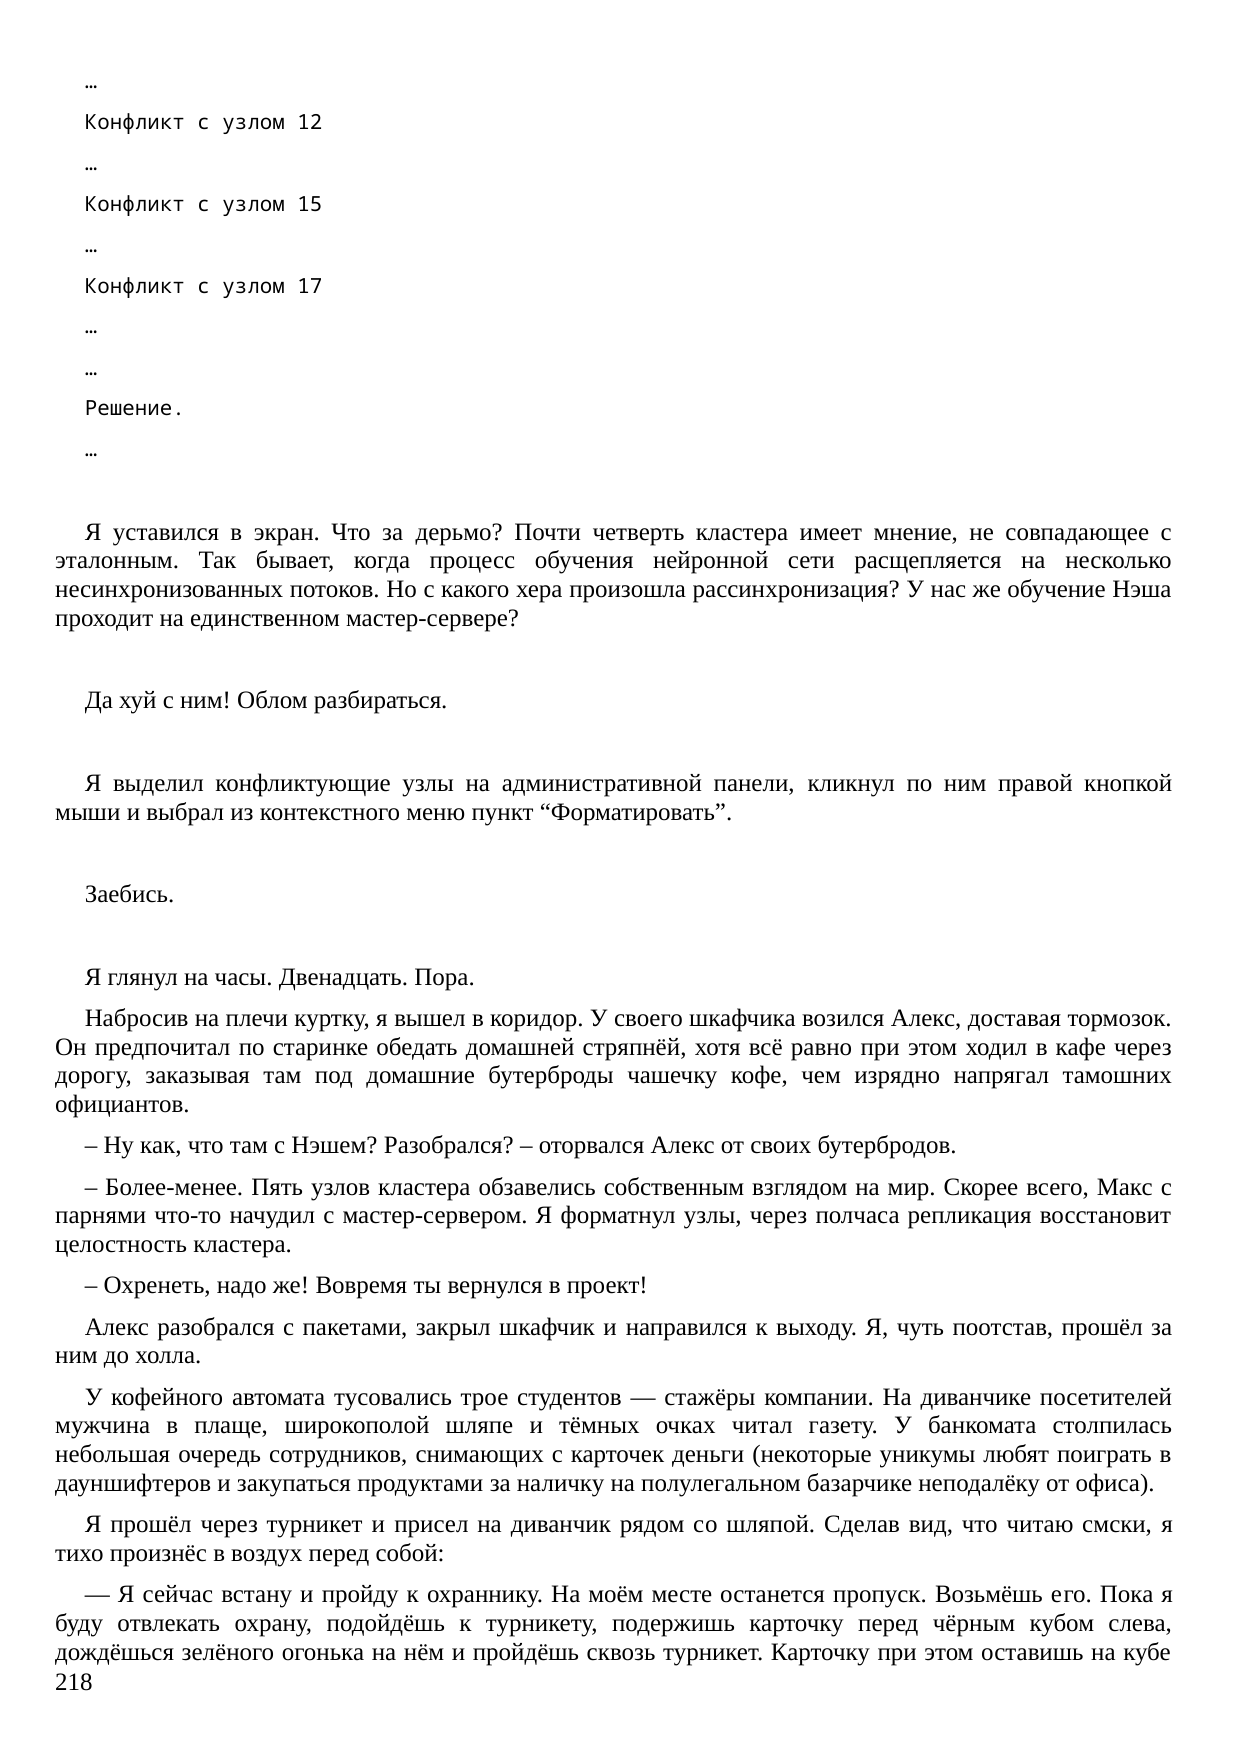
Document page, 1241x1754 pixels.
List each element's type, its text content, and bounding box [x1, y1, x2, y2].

text … [55, 353, 1173, 381]
text – Ну как, что там с Нэшем? Разобрался? – оторвался Алекс от своих бутербродов. [55, 1130, 1173, 1159]
text … [55, 434, 1173, 463]
text У кофейного автомата тусовались трое студентов — стажёры компании. На диванчике посетителей мужчина в плаще, широкополой шляпе и тёмных очках читал газету. У банкомата столпилась небольшая очередь сотрудников, снимающих с карточек деньги (некоторые уникумы любят поиграть в дауншифтеров и закупаться продуктами за наличку на полулегальном базарчике неподалёку от офиса). [55, 1382, 1173, 1497]
text Алекс разобрался с пакетами, закрыл шкафчик и направился к выходу. Я, чуть поотстав, прошёл за ним до холла. [55, 1312, 1173, 1369]
text Я выделил конфликтующие узлы на административной панели, кликнул по ним правой кнопкой мыши и выбрал из контекстного меню пункт “Форматировать”. [55, 768, 1173, 825]
text Конфликт с узлом 12 [55, 107, 1173, 135]
text … [55, 230, 1173, 258]
text Решение. [55, 393, 1173, 422]
text Да хуй с ним! Облом разбираться. [55, 685, 1173, 714]
text Конфликт с узлом 17 [55, 271, 1173, 299]
text … [55, 312, 1173, 340]
text Я прошёл через турникет и присел на диванчик рядом со шляпой. Сделав вид, что читаю смски, я тихо произнёс в воздух перед собой: [55, 1509, 1173, 1567]
text Набросив на плечи куртку, я вышел в коридор. У своего шкафчика возился Алекс, доставая тормозок. Он предпочитал по старинке обедать домашней стряпнёй, хотя всё равно при этом ходил в кафе через дорогу, заказывая там под домашние бутерброды чашечку кофе, чем изрядно напрягал тамошних официантов. [55, 1003, 1173, 1118]
text Конфликт с узлом 15 [55, 189, 1173, 217]
text — Я сейчас встану и пройду к охраннику. На моём месте останется пропуск. Возьмёшь его. Пока я буду отвлекать охрану, подойдёшь к турникету, подержишь карточку перед чёрным кубом слева, дождёшься зелёного огонька на нём и пройдёшь сквозь турникет. Карточку при этом оставишь на кубе [55, 1579, 1173, 1665]
text Заебись. [55, 879, 1173, 908]
text – Более-менее. Пять узлов кластера обзавелись собственным взглядом на мир. Скорее всего, Макс с парнями что-то начудил с мастер-сервером. Я форматнул узлы, через полчаса репликация восстановит целостность кластера. [55, 1172, 1173, 1258]
text … [55, 148, 1173, 176]
text Я уставился в экран. Что за дерьмо? Почти четверть кластера имеет мнение, не совпадающее с эталонным. Так бывает, когда процесс обучения нейронной сети расщепляется на несколько несинхронизованных потоков. Но с какого хера произошла рассинхронизация? У нас же обучение Нэша проходит на единственном мастер-сервере? [55, 517, 1173, 632]
text Я глянул на часы. Двенадцать. Пора. [55, 962, 1173, 990]
text – Охренеть, надо же! Вовремя ты вернулся в проект! [55, 1270, 1173, 1299]
text … [55, 66, 1173, 94]
